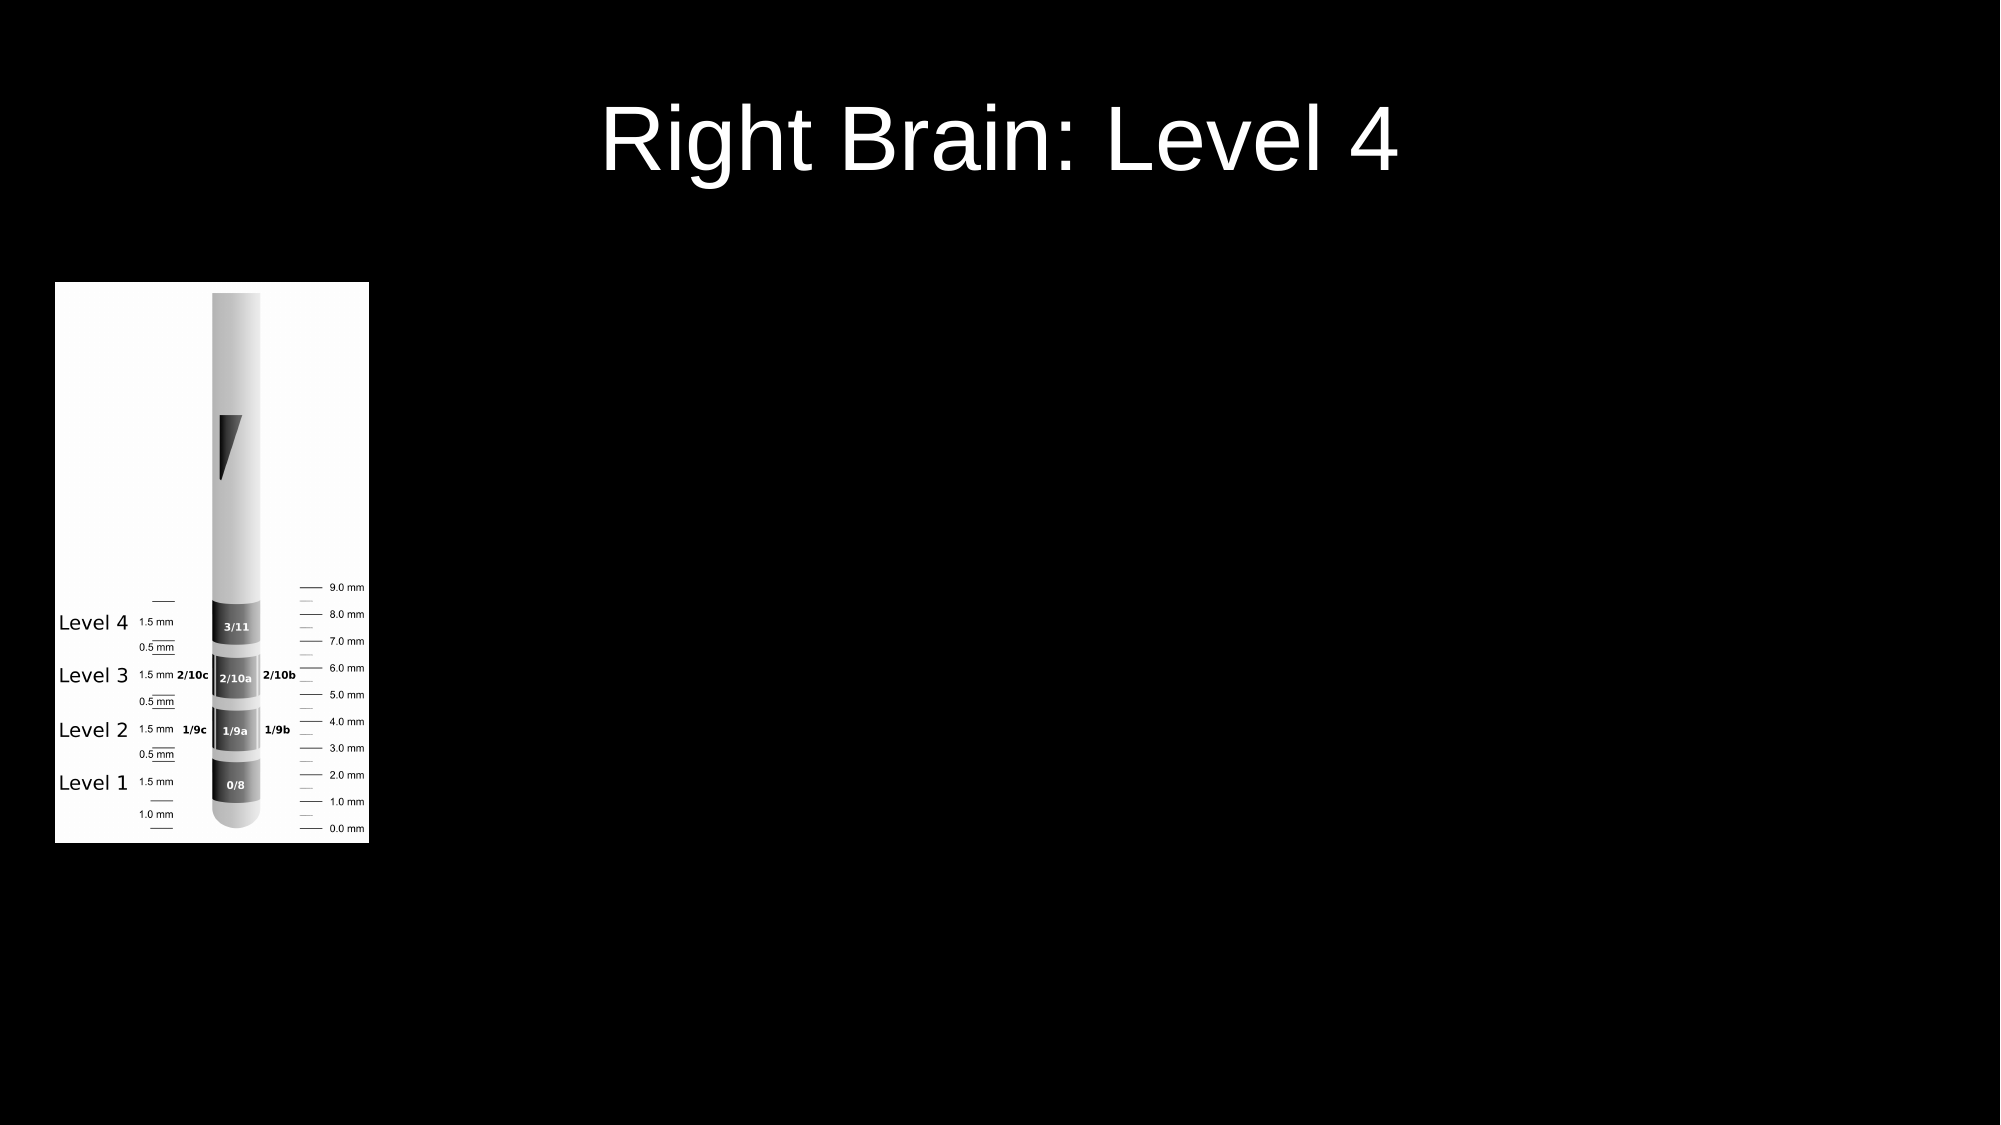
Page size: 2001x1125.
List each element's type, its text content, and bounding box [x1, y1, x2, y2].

picture [55, 282, 369, 843]
title Right Brain: Level 4 [99, 44, 1900, 233]
